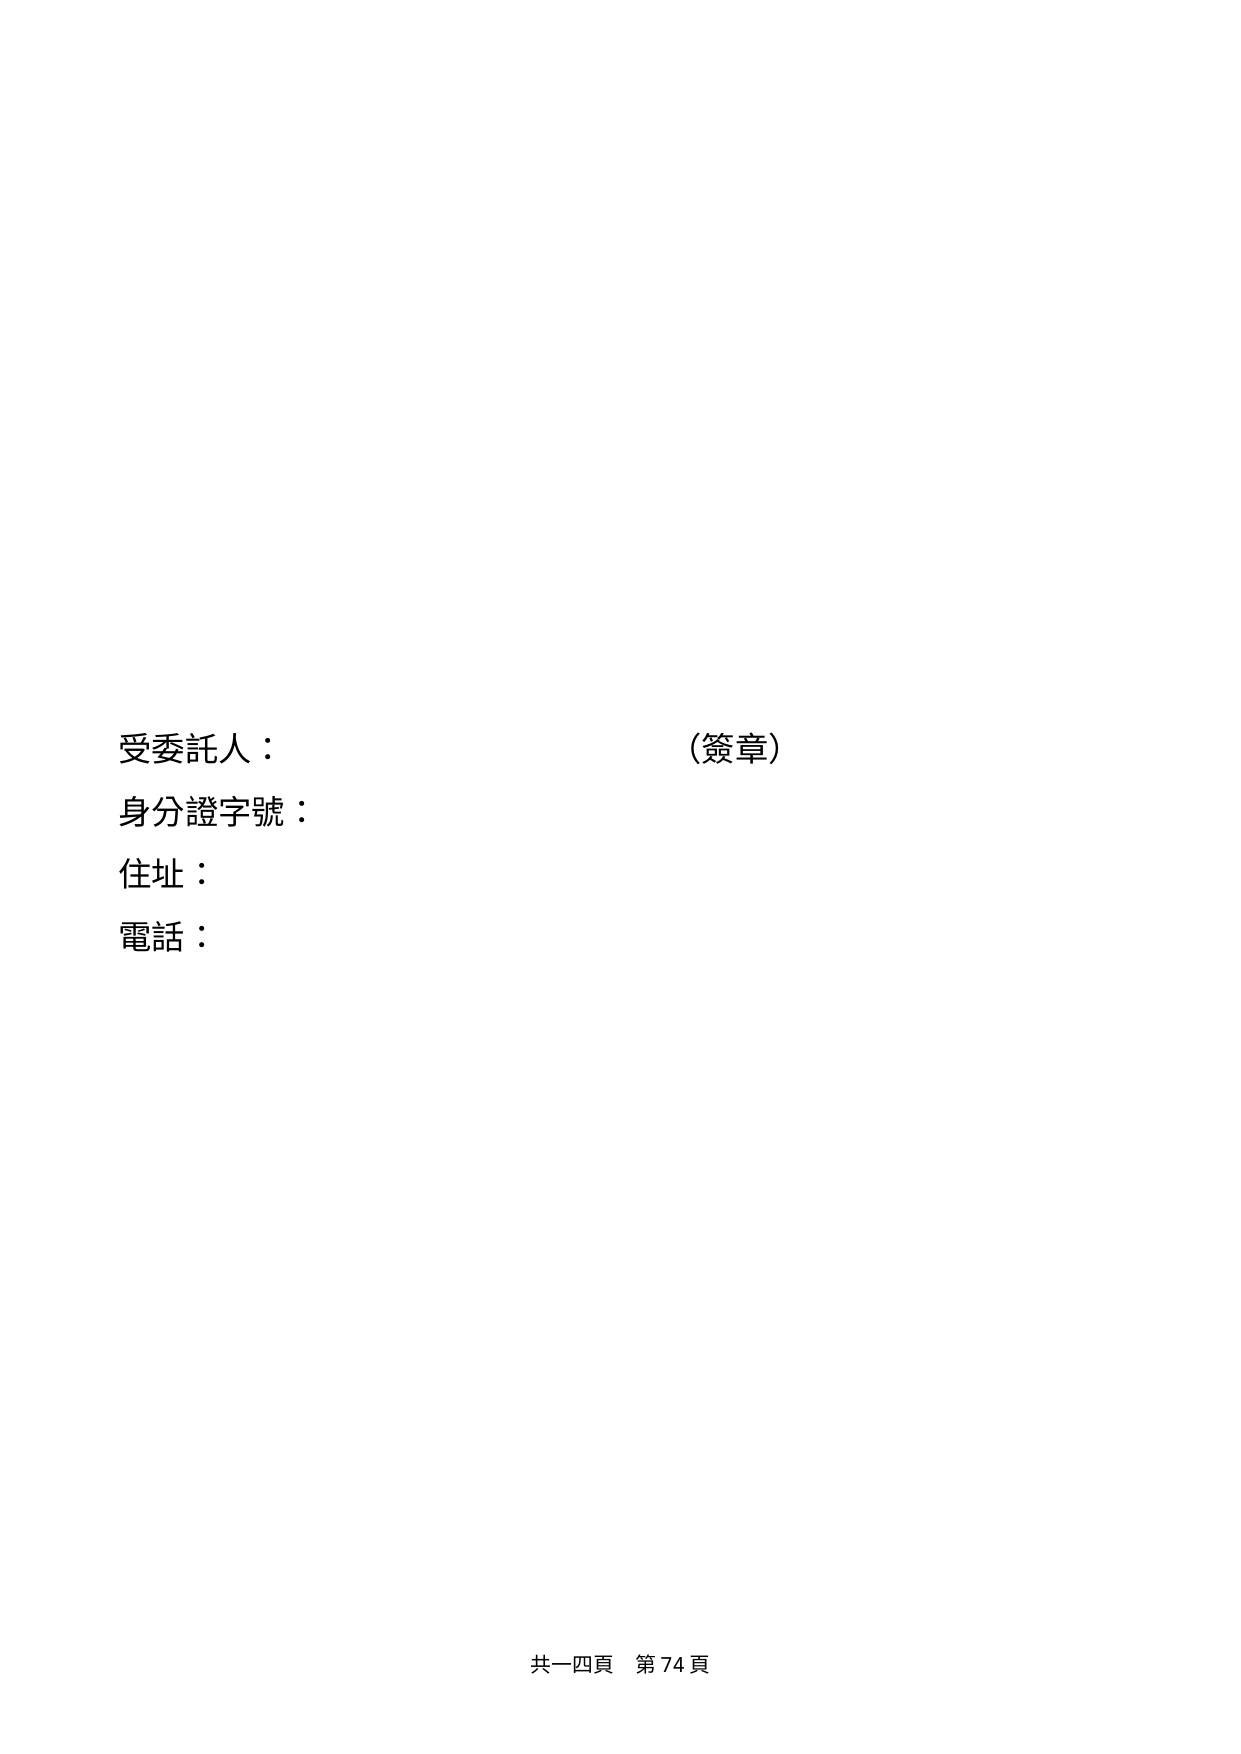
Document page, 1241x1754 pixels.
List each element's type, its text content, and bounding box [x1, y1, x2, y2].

text 身分證字號： [118, 768, 1122, 831]
text 電話： [118, 893, 1122, 956]
text 受委託人： （簽章） [118, 706, 1122, 768]
text 住址： [118, 831, 1122, 893]
